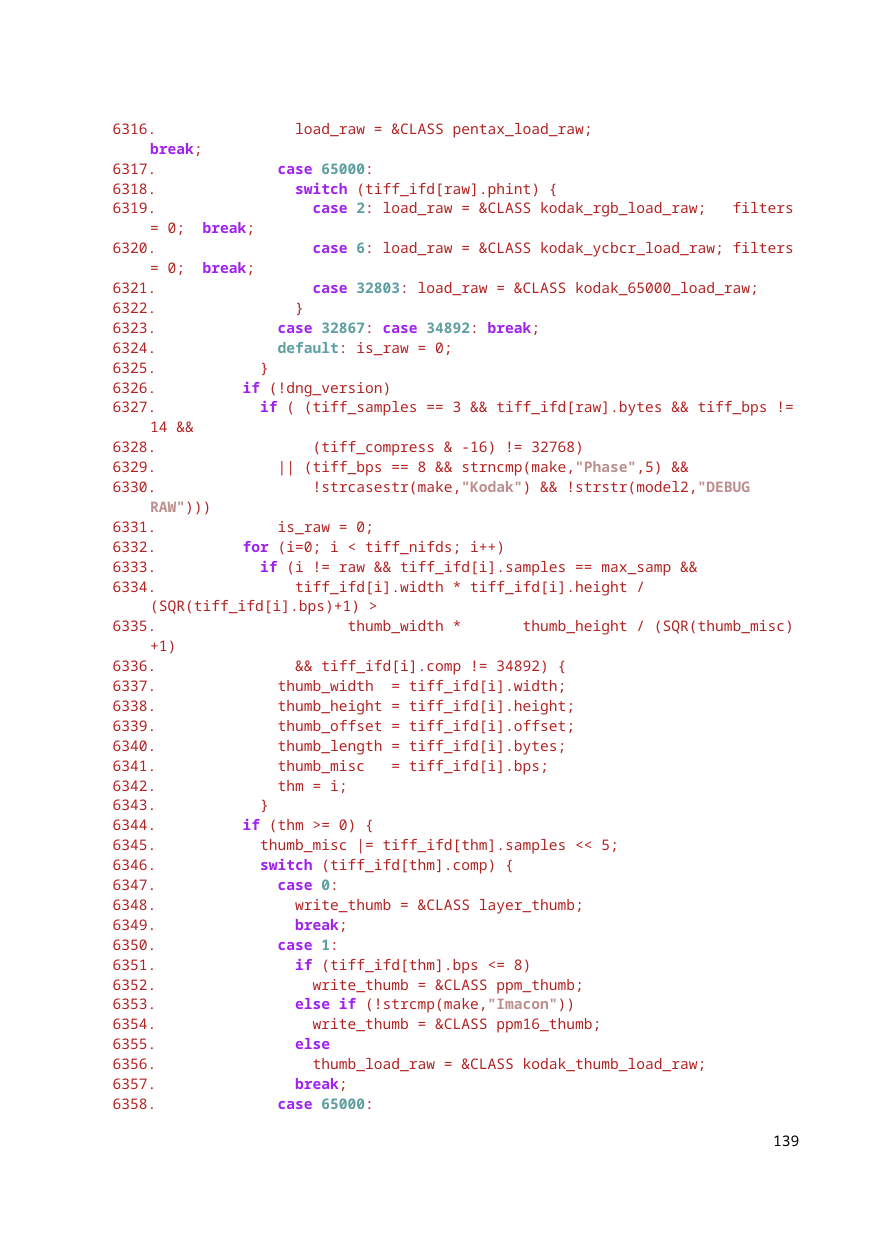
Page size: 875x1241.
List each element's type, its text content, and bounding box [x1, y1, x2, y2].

list is_raw = 0; [112, 517, 799, 537]
list write_thumb = &CLASS ppm_thumb; [112, 974, 799, 994]
list thumb_height = tiff_ifd[i].height; [112, 696, 799, 716]
list switch (tiff_ifd[thm].comp) { [112, 855, 799, 875]
list else [112, 1034, 799, 1054]
list } [112, 357, 799, 377]
list write_thumb = &CLASS ppm16_thumb; [112, 1014, 799, 1034]
list !strcasestr(make,"Kodak") && !strstr(model2,"DEBUG RAW"))) [112, 477, 799, 517]
list else if (!strcmp(make,"Imacon")) [112, 994, 799, 1014]
list thumb_misc |= tiff_ifd[thm].samples << 5; [112, 835, 799, 855]
list thumb_load_raw = &CLASS kodak_thumb_load_raw; [112, 1054, 799, 1074]
list break; [112, 1074, 799, 1094]
list case 1: [112, 934, 799, 954]
list if (thm >= 0) { [112, 815, 799, 835]
list thumb_misc = tiff_ifd[i].bps; [112, 755, 799, 775]
list thumb_width = tiff_ifd[i].width; [112, 676, 799, 696]
list load_raw = &CLASS pentax_load_raw; break; [112, 119, 799, 158]
list thumb_length = tiff_ifd[i].bytes; [112, 736, 799, 755]
list if (tiff_ifd[thm].bps <= 8) [112, 954, 799, 974]
list } [112, 795, 799, 815]
list if (!dng_version) [112, 377, 799, 397]
list default: is_raw = 0; [112, 338, 799, 357]
list case 6: load_raw = &CLASS kodak_ycbcr_load_raw; filters = 0; break; [112, 238, 799, 278]
list thm = i; [112, 775, 799, 795]
list for (i=0; i < tiff_nifds; i++) [112, 537, 799, 556]
list case 0: [112, 875, 799, 895]
list thumb_offset = tiff_ifd[i].offset; [112, 716, 799, 736]
list case 65000: [112, 158, 799, 178]
list && tiff_ifd[i].comp != 34892) { [112, 656, 799, 676]
list case 32803: load_raw = &CLASS kodak_65000_load_raw; [112, 278, 799, 298]
list break; [112, 914, 799, 934]
list case 65000: [112, 1094, 799, 1113]
list || (tiff_bps == 8 && strncmp(make,"Phase",5) && [112, 457, 799, 477]
list case 2: load_raw = &CLASS kodak_rgb_load_raw; filters = 0; break; [112, 198, 799, 238]
list } [112, 298, 799, 318]
list if ( (tiff_samples == 3 && tiff_ifd[raw].bytes && tiff_bps != 14 && [112, 397, 799, 437]
list switch (tiff_ifd[raw].phint) { [112, 178, 799, 198]
list write_thumb = &CLASS layer_thumb; [112, 895, 799, 914]
list (tiff_compress & -16) != 32768) [112, 437, 799, 457]
list case 32867: case 34892: break; [112, 318, 799, 338]
list if (i != raw && tiff_ifd[i].samples == max_samp && [112, 556, 799, 576]
list tiff_ifd[i].width * tiff_ifd[i].height / (SQR(tiff_ifd[i].bps)+1) > [112, 576, 799, 616]
list thumb_width * thumb_height / (SQR(thumb_misc)+1) [112, 616, 799, 656]
